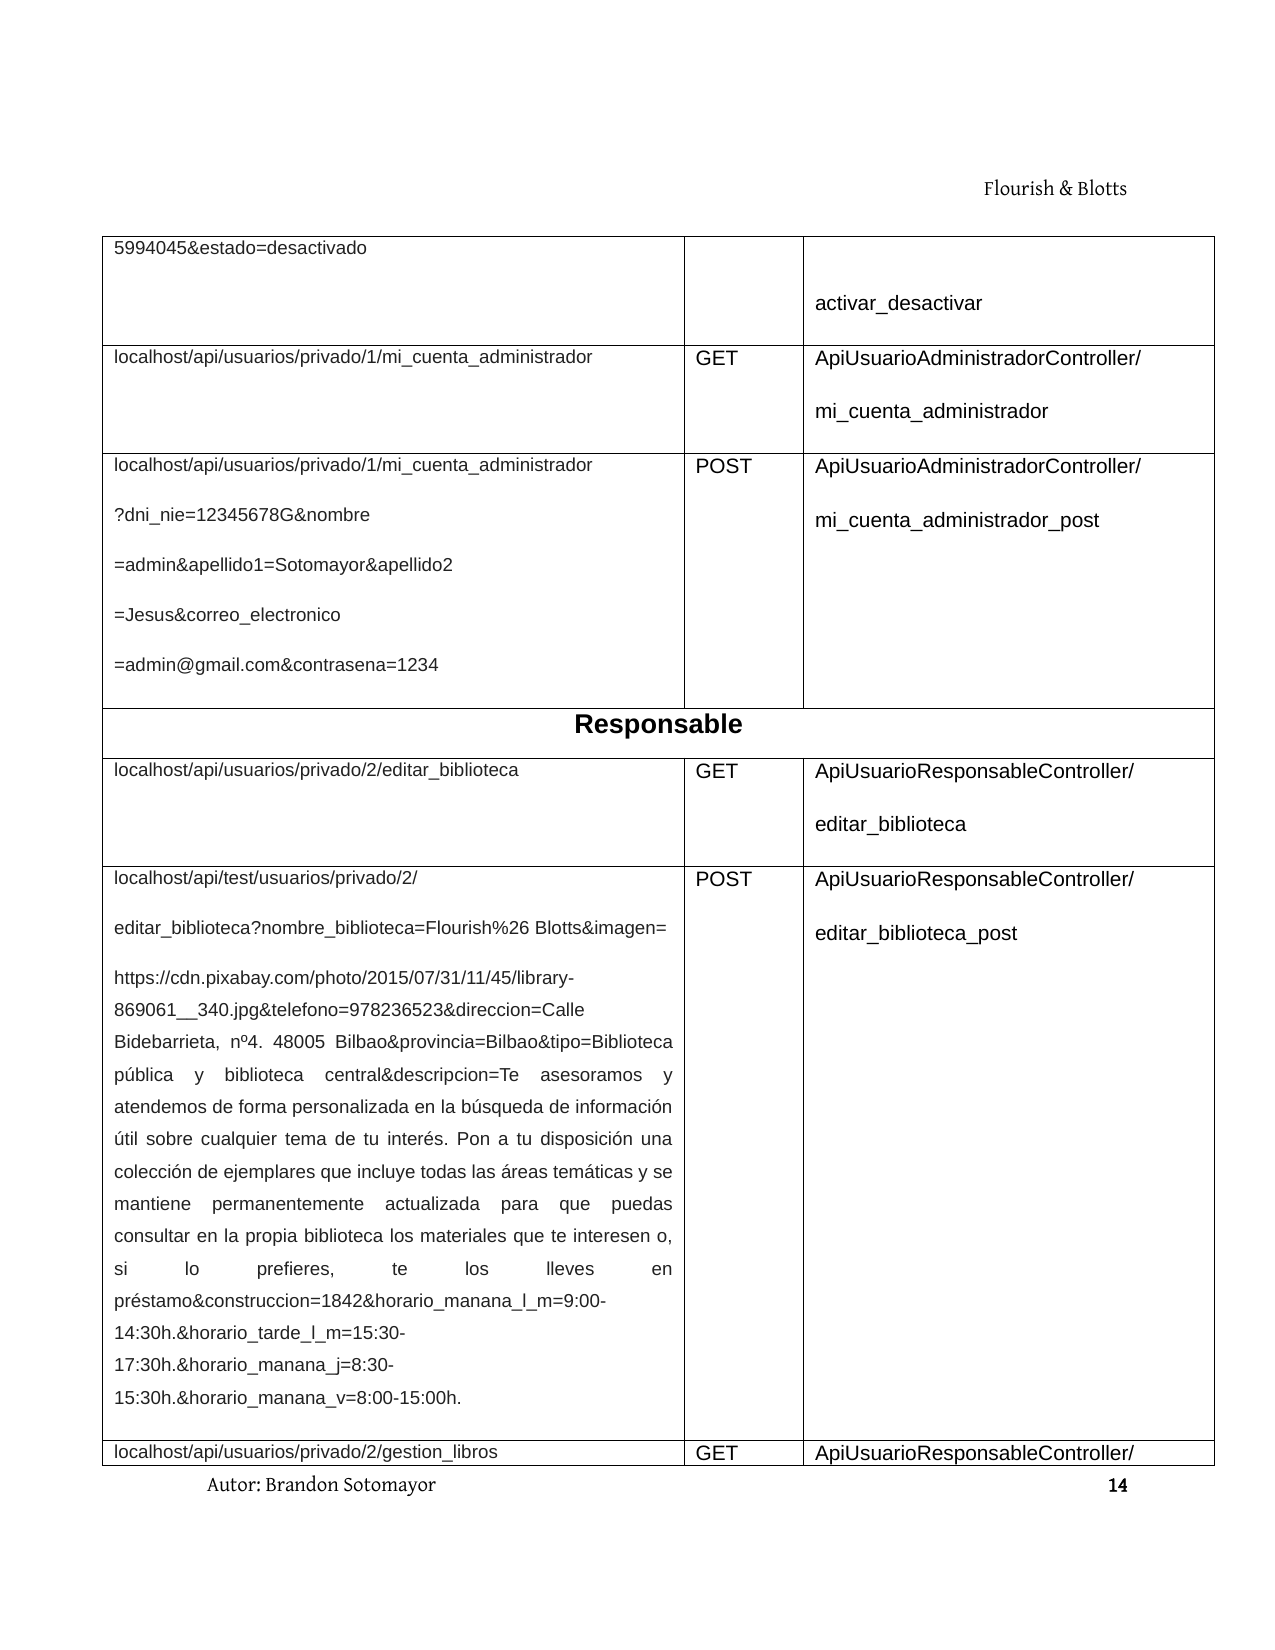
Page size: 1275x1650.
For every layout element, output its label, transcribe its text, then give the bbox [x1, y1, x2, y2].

table_cell localhost/api/usuarios/privado/2/gestion_libros [103, 1441, 684, 1465]
table_cell Responsable [103, 709, 1214, 757]
table_cell ApiUsuarioResponsableController/ editar_biblioteca [804, 759, 1214, 866]
table_cell ApiUsuarioResponsableController/ [804, 1441, 1214, 1465]
table_cell ApiUsuarioResponsableController/ editar_biblioteca_post [804, 867, 1214, 1440]
table_cell GET [685, 759, 803, 866]
table_cell ApiUsuarioAdministradorController/ mi_cuenta_administrador_post [804, 454, 1214, 707]
table_cell 5994045&estado=desactivado [103, 237, 684, 344]
table_cell GET [685, 346, 803, 453]
table_cell POST [685, 454, 803, 707]
table_cell POST [685, 867, 803, 1440]
table_cell localhost/api/usuarios/privado/1/mi_cuenta_administrador ?dni_nie=12345678G&nombre =admin&apellido1=Sotomayor&apellido2 =Jesus&correo_electronico =admin@gmail.com&contrasena=1234 [103, 454, 684, 707]
table_cell GET [685, 1441, 803, 1465]
table_cell localhost/api/usuarios/privado/2/editar_biblioteca [103, 759, 684, 866]
table_cell activar_desactivar [804, 237, 1214, 344]
table_cell localhost/api/usuarios/privado/1/mi_cuenta_administrador [103, 346, 684, 453]
table_cell [685, 237, 803, 344]
table_cell ApiUsuarioAdministradorController/ mi_cuenta_administrador [804, 346, 1214, 453]
table_cell localhost/api/test/usuarios/privado/2/ editar_biblioteca?nombre_biblioteca=Flourish%26 Blotts&imagen= https://cdn.pixabay.com/photo/2015/07/31/11/45/library-869061__340.jpg&telefono=978236523&direccion=Calle Bidebarrieta, nº4. 48005 Bilbao&provincia=Bilbao&tipo=Biblioteca pública y biblioteca central&descripcion=Te asesoramos y atendemos de forma personalizada en la búsqueda de información útil sobre cualquier tema de tu interés. Pon a tu disposición una colección de ejemplares que incluye todas las áreas temáticas y se mantiene permanentemente actualizada para que puedas consultar en la propia biblioteca los materiales que te interesen o, si lo prefieres, te los lleves en préstamo&construccion=1842&horario_manana_l_m=9:00-14:30h.&horario_tarde_l_m=15:30-17:30h.&horario_manana_j=8:30-15:30h.&horario_manana_v=8:00-15:00h. [103, 867, 684, 1440]
